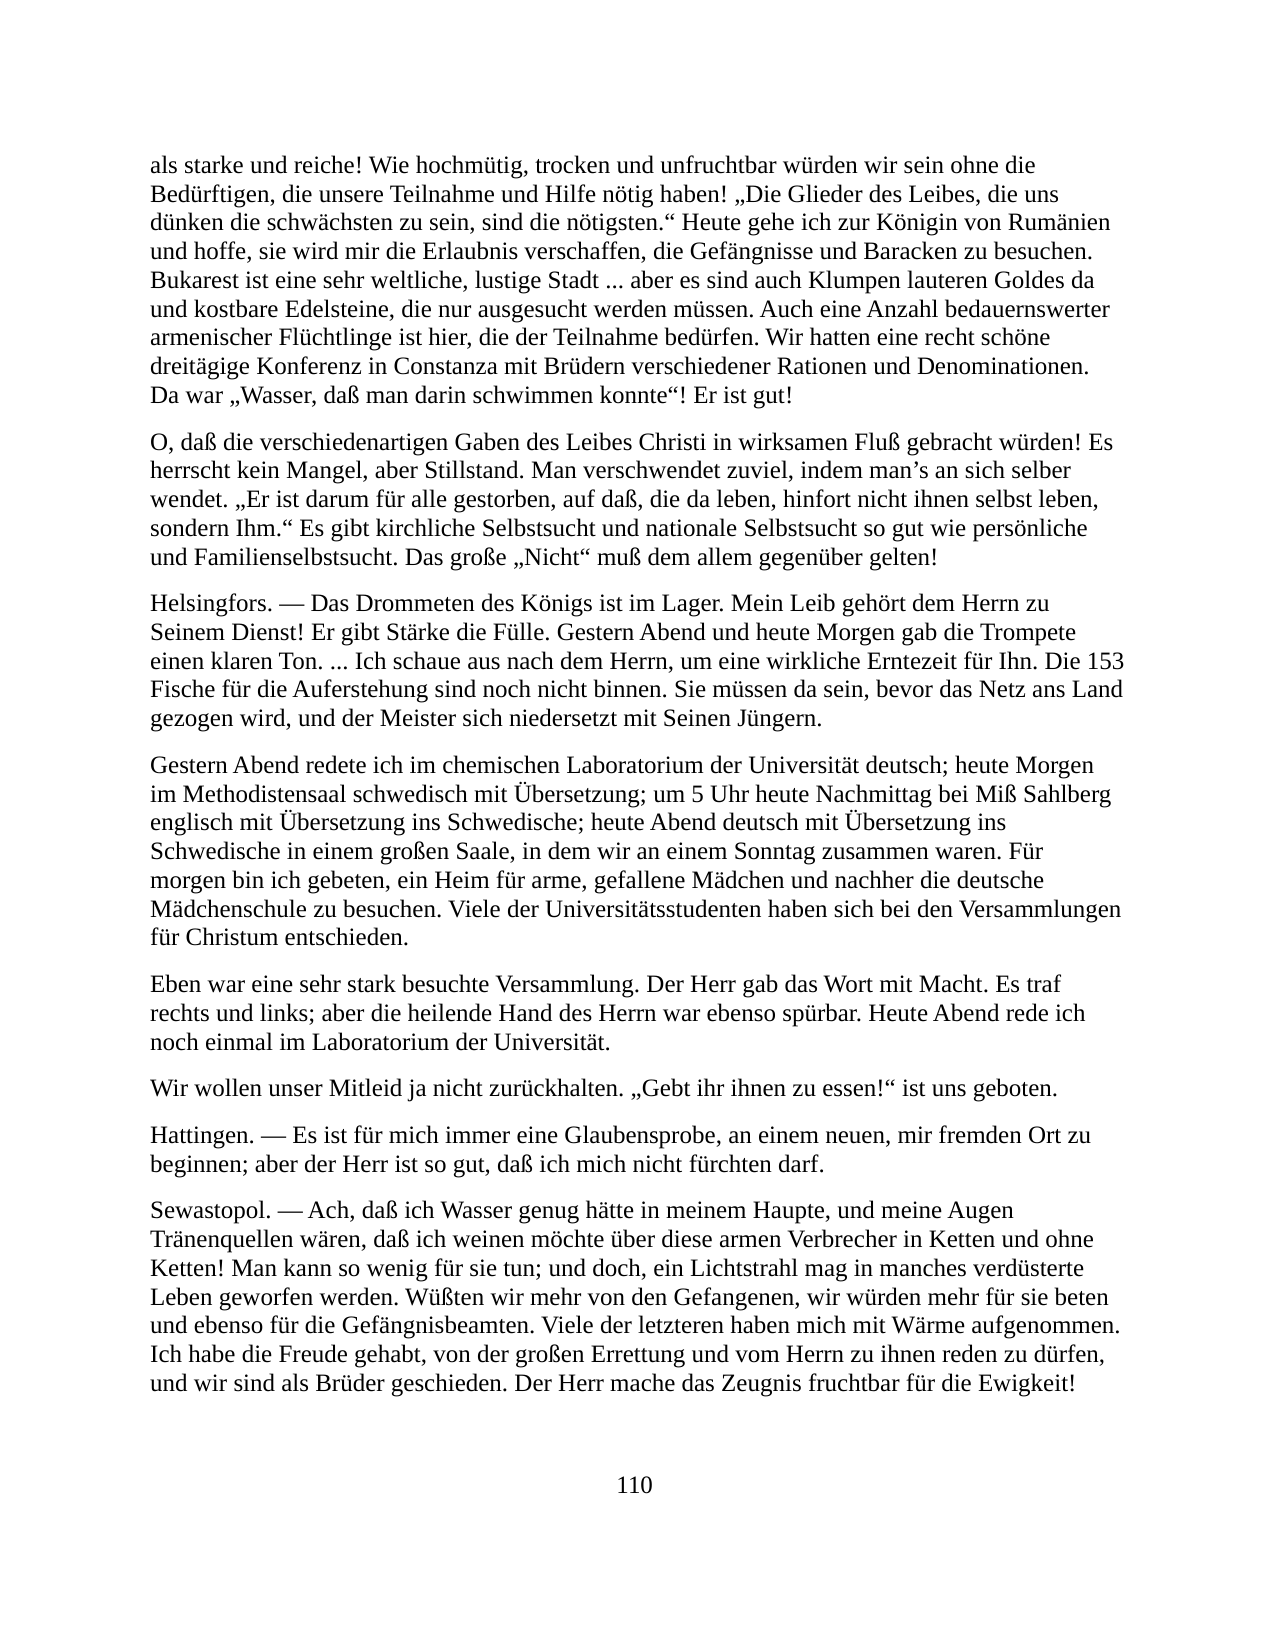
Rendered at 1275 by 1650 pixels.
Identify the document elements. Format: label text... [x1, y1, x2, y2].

text Sewastopol. — Ach, daß ich Wasser genug hätte in meinem Haupte, und meine Augen Tränenquellen wären, daß ich weinen möchte über diese armen Verbrecher in Ketten und ohne Ketten! Man kann so wenig für sie tun; und doch, ein Lichtstrahl mag in manches verdüsterte Leben geworfen werden. Wüßten wir mehr von den Gefangenen, wir würden mehr für sie beten und ebenso für die Gefängnisbeamten. Viele der letzteren haben mich mit Wärme aufgenommen. Ich habe die Freude gehabt, von der großen Errettung und vom Herrn zu ihnen reden zu dürfen, und wir sind als Brüder geschieden. Der Herr mache das Zeugnis fruchtbar für die Ewigkeit! [150, 1195, 1125, 1397]
text Hattingen. — Es ist für mich immer eine Glaubensprobe, an einem neuen, mir fremden Ort zu beginnen; aber der Herr ist so gut, daß ich mich nicht fürchten darf. [150, 1120, 1125, 1177]
text O, daß die verschiedenartigen Gaben des Leibes Christi in wirksamen Fluß gebracht würden! Es herrscht kein Mangel, aber Stillstand. Man verschwendet zuviel, indem man’s an sich selber wendet. „Er ist darum für alle gestorben, auf daß, die da leben, hinfort nicht ihnen selbst leben, sondern Ihm.“ Es gibt kirchliche Selbstsucht und nationale Selbstsucht so gut wie persönliche und Familienselbstsucht. Das große „Nicht“ muß dem allem gegenüber gelten! [150, 427, 1125, 570]
text Wir wollen unser Mitleid ja nicht zurückhalten. „Gebt ihr ihnen zu essen!“ ist uns geboten. [150, 1073, 1125, 1102]
text Helsingfors. — Das Drommeten des Königs ist im Lager. Mein Leib gehört dem Herrn zu Seinem Dienst! Er gibt Stärke die Fülle. Gestern Abend und heute Morgen gab die Trompete einen klaren Ton. ... Ich schaue aus nach dem Herrn, um eine wirkliche Erntezeit für Ihn. Die 153 Fische für die Auferstehung sind noch nicht binnen. Sie müssen da sein, bevor das Netz ans Land gezogen wird, und der Meister sich niedersetzt mit Seinen Jüngern. [150, 588, 1125, 732]
text als starke und reiche! Wie hochmütig, trocken und unfruchtbar würden wir sein ohne die Bedürftigen, die unsere Teilnahme und Hilfe nötig haben! „Die Glieder des Leibes, die uns dünken die schwächsten zu sein, sind die nötigsten.“ Heute gehe ich zur Königin von Rumänien und hoffe, sie wird mir die Erlaubnis verschaffen, die Gefängnisse und Baracken zu besuchen. Bukarest ist eine sehr weltliche, lustige Stadt ... aber es sind auch Klumpen lauteren Goldes da und kostbare Edelsteine, die nur ausgesucht werden müssen. Auch eine Anzahl bedauernswerter armenischer Flüchtlinge ist hier, die der Teilnahme bedürfen. Wir hatten eine recht schöne dreitägige Konferenz in Constanza mit Brüdern verschiedener Rationen und Denominationen. Da war „Wasser, daß man darin schwimmen konnte“! Er ist gut! [150, 150, 1125, 409]
text Eben war eine sehr stark besuchte Versammlung. Der Herr gab das Wort mit Macht. Es traf rechts und links; aber die heilende Hand des Herrn war ebenso spürbar. Heute Abend rede ich noch einmal im Laboratorium der Universität. [150, 969, 1125, 1055]
text Gestern Abend redete ich im chemischen Laboratorium der Universität deutsch; heute Morgen im Methodistensaal schwedisch mit Übersetzung; um 5 Uhr heute Nachmittag bei Miß Sahlberg englisch mit Übersetzung ins Schwedische; heute Abend deutsch mit Übersetzung ins Schwedische in einem großen Saale, in dem wir an einem Sonntag zusammen waren. Für morgen bin ich gebeten, ein Heim für arme, gefallene Mädchen und nachher die deutsche Mädchenschule zu besuchen. Viele der Universitätsstudenten haben sich bei den Versammlungen für Christum entschieden. [150, 750, 1125, 951]
